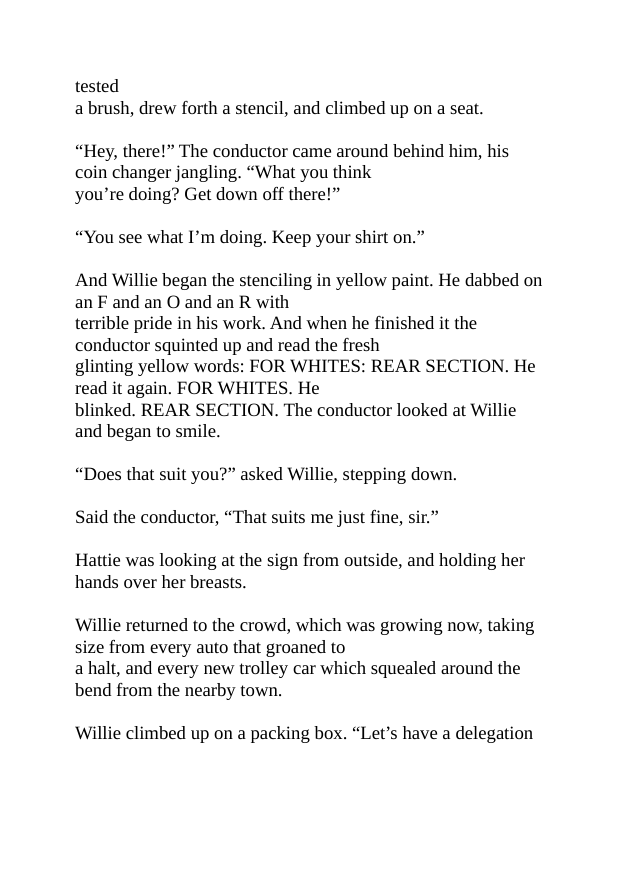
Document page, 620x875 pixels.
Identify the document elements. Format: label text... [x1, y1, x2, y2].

text tested a brush, drew forth a stencil, and climbed up on a seat. “Hey, there!” The conductor came around behind him, his coin changer jangling. “What you think you’re doing? Get down off there!” “You see what I’m doing. Keep your shirt on.” And Willie began the stenciling in yellow paint. He dabbed on an F and an O and an R with terrible pride in his work. And when he finished it the conductor squinted up and read the fresh glinting yellow words: FOR WHITES: REAR SECTION. He read it again. FOR WHITES. He blinked. REAR SECTION. The conductor looked at Willie and began to smile. “Does that suit you?” asked Willie, stepping down. Said the conductor, “That suits me just fine, sir.” Hattie was looking at the sign from outside, and holding her hands over her breasts. Willie returned to the crowd, which was growing now, taking size from every auto that groaned to a halt, and every new trolley car which squealed around the bend from the nearby town. Willie climbed up on a packing box. “Let’s have a delegation [75, 75, 544, 743]
